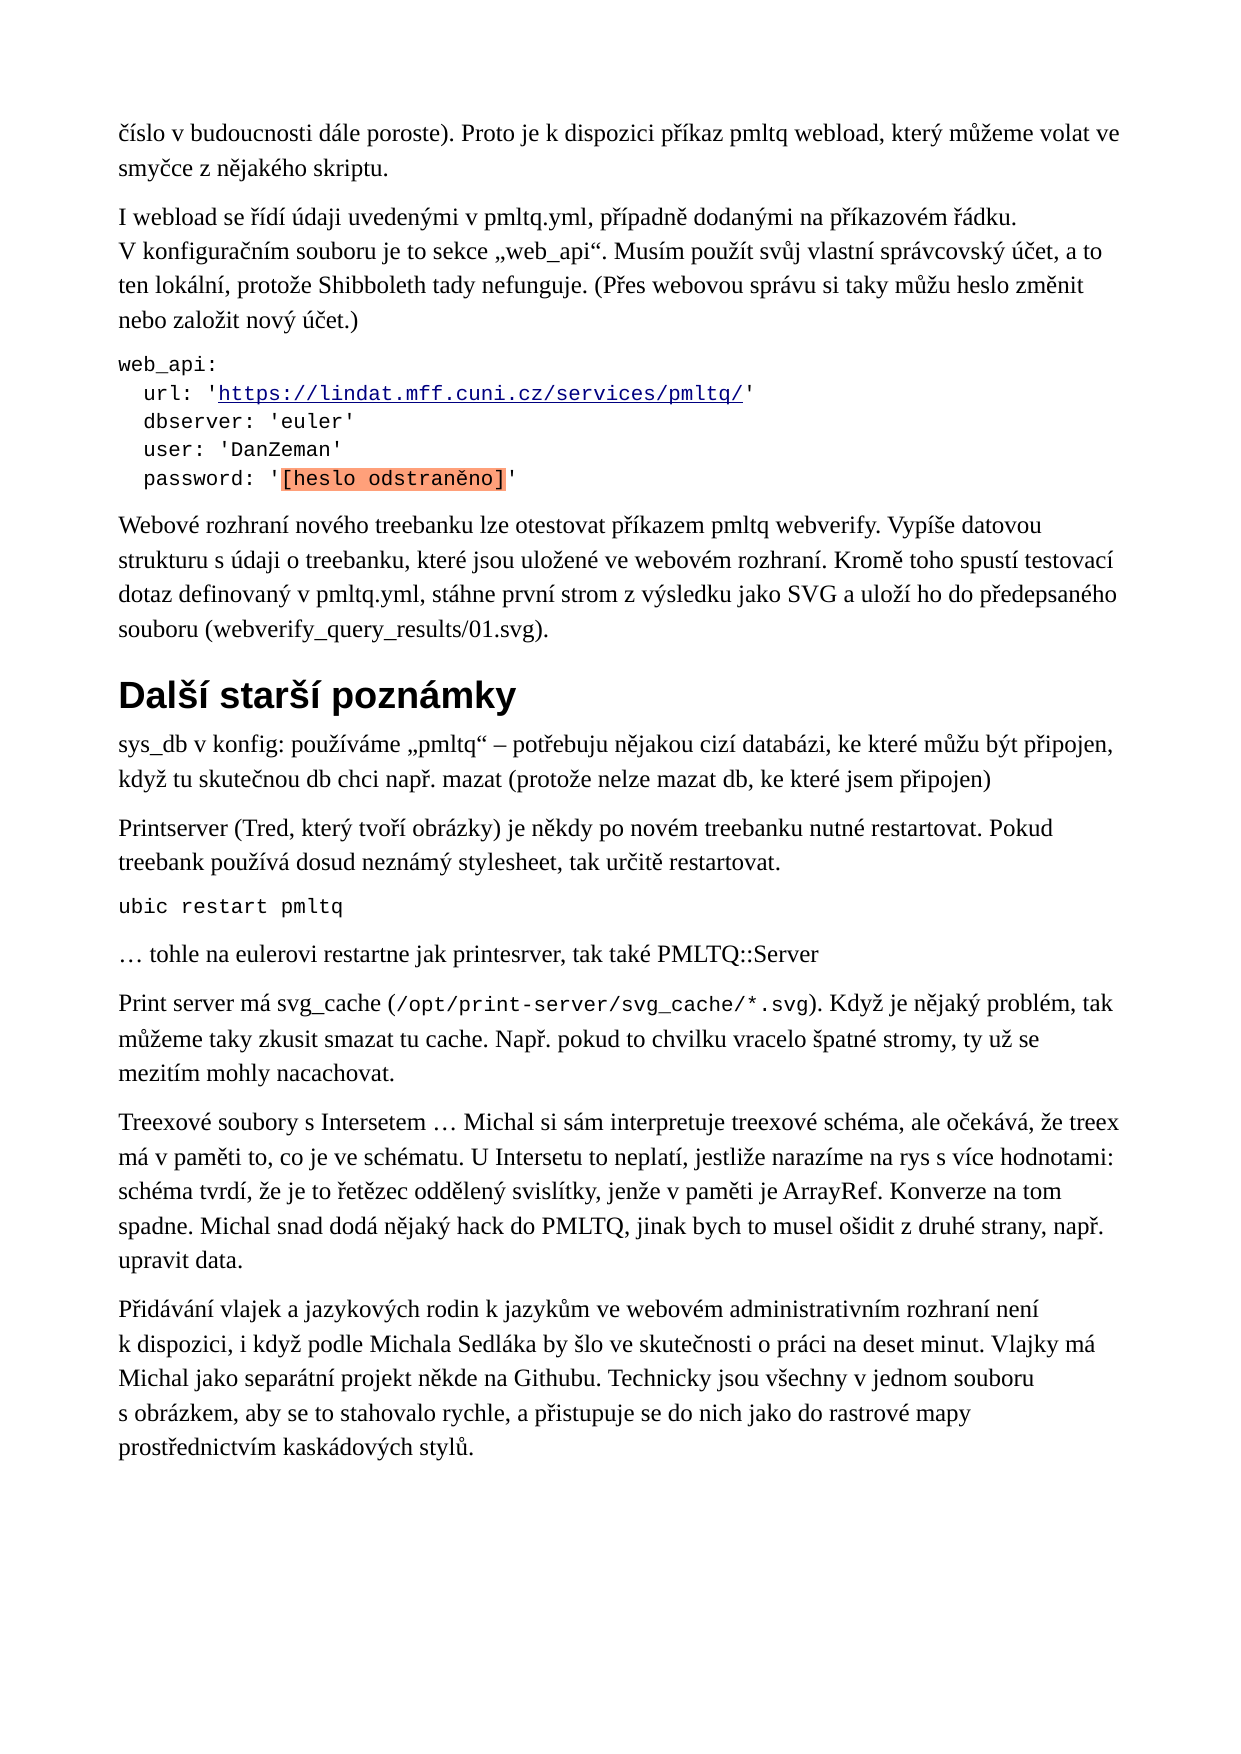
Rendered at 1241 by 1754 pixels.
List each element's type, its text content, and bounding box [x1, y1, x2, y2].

subtitle Další starší poznámky [118, 673, 1122, 717]
text Printserver (Tred, který tvoří obrázky) je někdy po novém treebanku nutné restartovat. Pokud treebank používá dosud neznámý stylesheet, tak určitě restartovat. [118, 813, 1122, 876]
text ubic restart pmltq [118, 897, 1122, 920]
text Webové rozhraní nového treebanku lze otestovat příkazem pmltq webverify. Vypíše datovou strukturu s údaji o treebanku, které jsou uložené ve webovém rozhraní. Kromě toho spustí testovací dotaz definovaný v pmltq.yml, stáhne první strom z výsledku jako SVG a uloží ho do předepsaného souboru (webverify_query_results/01.svg). [118, 510, 1122, 643]
text sys_db v konfig: používáme „pmltq“ – potřebuju nějakou cizí databázi, ke které můžu být připojen, když tu skutečnou db chci např. mazat (protože nelze mazat db, ke které jsem připojen) [118, 729, 1122, 793]
text Přidávání vlajek a jazykových rodin k jazykům ve webovém administrativním rozhraní není k dispozici, i když podle Michala Sedláka by šlo ve skutečnosti o práci na deset minut. Vlajky má Michal jako separátní projekt někde na Githubu. Technicky jsou všechny v jednom souboru s obrázkem, aby se to stahovalo rychle, a přistupuje se do nich jako do rastrové mapy prostřednictvím kaskádových stylů. [118, 1294, 1122, 1461]
text web_api: url: 'https://lindat.mff.cuni.cz/services/pmltq/' dbserver: 'euler' user: 'DanZeman' password: '[heslo odstraněno]' [118, 354, 1122, 491]
text Print server má svg_cache (/opt/print-server/svg_cache/*.svg). Když je nějaký problém, tak můžeme taky zkusit smazat tu cache. Např. pokud to chvilku vracelo špatné stromy, ty už se mezitím mohly nacachovat. [118, 988, 1122, 1087]
text číslo v budoucnosti dále poroste). Proto je k dispozici příkaz pmltq webload, který můžeme volat ve smyčce z nějakého skriptu. [118, 118, 1122, 181]
text … tohle na eulerovi restartne jak printesrver, tak také PMLTQ::Server [118, 939, 1122, 968]
text I webload se řídí údaji uvedenými v pmltq.yml, případně dodanými na příkazovém řádku. V konfiguračním souboru je to sekce „web_api“. Musím použít svůj vlastní správcovský účet, a to ten lokální, protože Shibboleth tady nefunguje. (Přes webovou správu si taky můžu heslo změnit nebo založit nový účet.) [118, 202, 1122, 334]
text Treexové soubory s Intersetem … Michal si sám interpretuje treexové schéma, ale očekává, že treex má v paměti to, co je ve schématu. U Intersetu to neplatí, jestliže narazíme na rys s více hodnotami: schéma tvrdí, že je to řetězec oddělený svislítky, jenže v paměti je ArrayRef. Konverze na tom spadne. Michal snad dodá nějaký hack do PMLTQ, jinak bych to musel ošidit z druhé strany, např. upravit data. [118, 1107, 1122, 1274]
